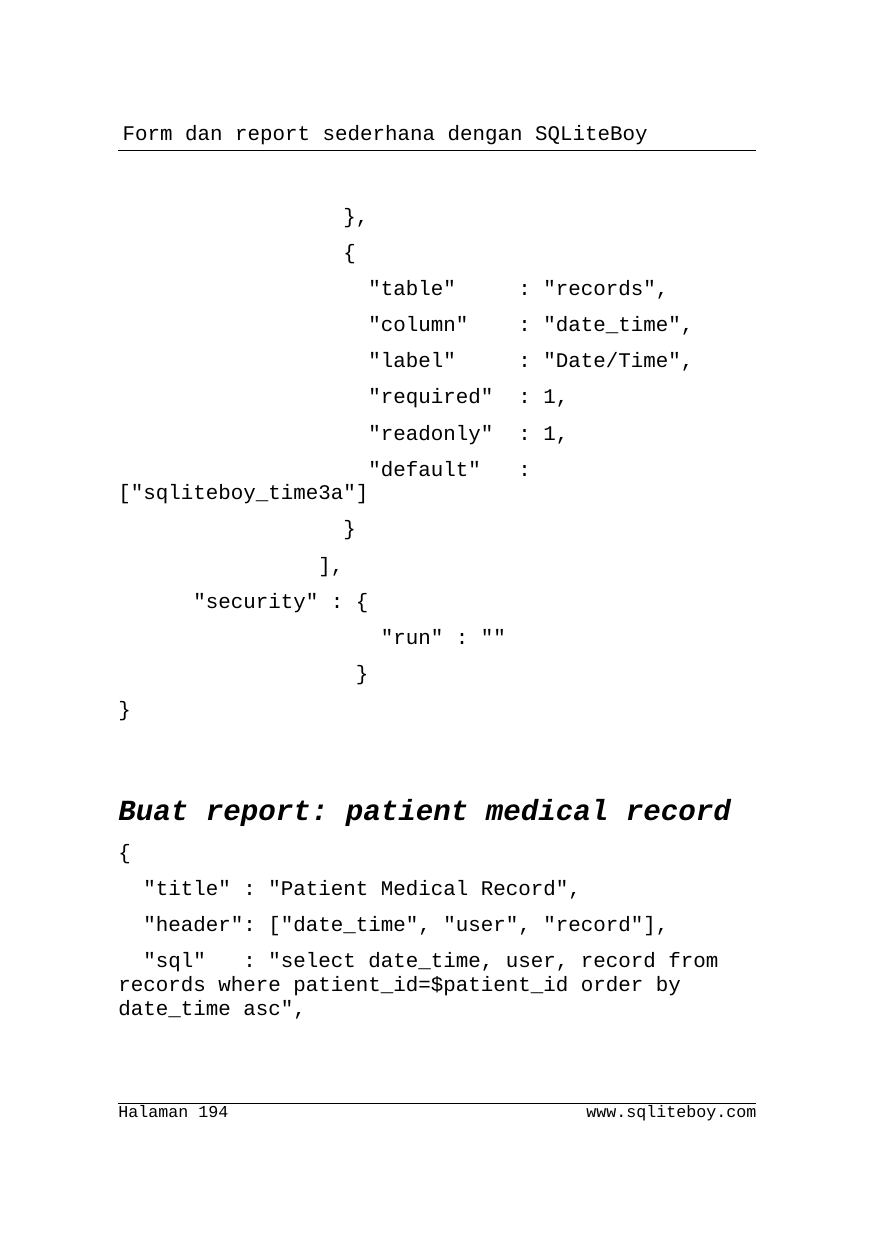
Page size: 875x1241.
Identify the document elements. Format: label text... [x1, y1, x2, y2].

text ], [118, 554, 756, 578]
text "sql" : "select date_time, user, record from records where patient_id=$patient_id order by date_time asc", [118, 950, 756, 1021]
text "readonly" : 1, [118, 422, 756, 446]
text "security" : { [118, 591, 756, 614]
text "column" : "date_time", [118, 314, 756, 338]
text "header": ["date_time", "user", "record"], [118, 914, 756, 938]
text } [118, 518, 756, 542]
text "required" : 1, [118, 386, 756, 410]
text } [118, 663, 756, 687]
text "run" : "" [118, 627, 756, 651]
text "default" : ["sqliteboy_time3a"] [118, 459, 756, 506]
text "table" : "records", [118, 278, 756, 302]
text "label" : "Date/Time", [118, 350, 756, 374]
subtitle Buat report: patient medical record [118, 796, 756, 829]
text } [118, 699, 756, 723]
text { [118, 242, 756, 265]
text "title" : "Patient Medical Record", [118, 878, 756, 902]
text }, [118, 206, 756, 229]
text { [118, 842, 756, 866]
